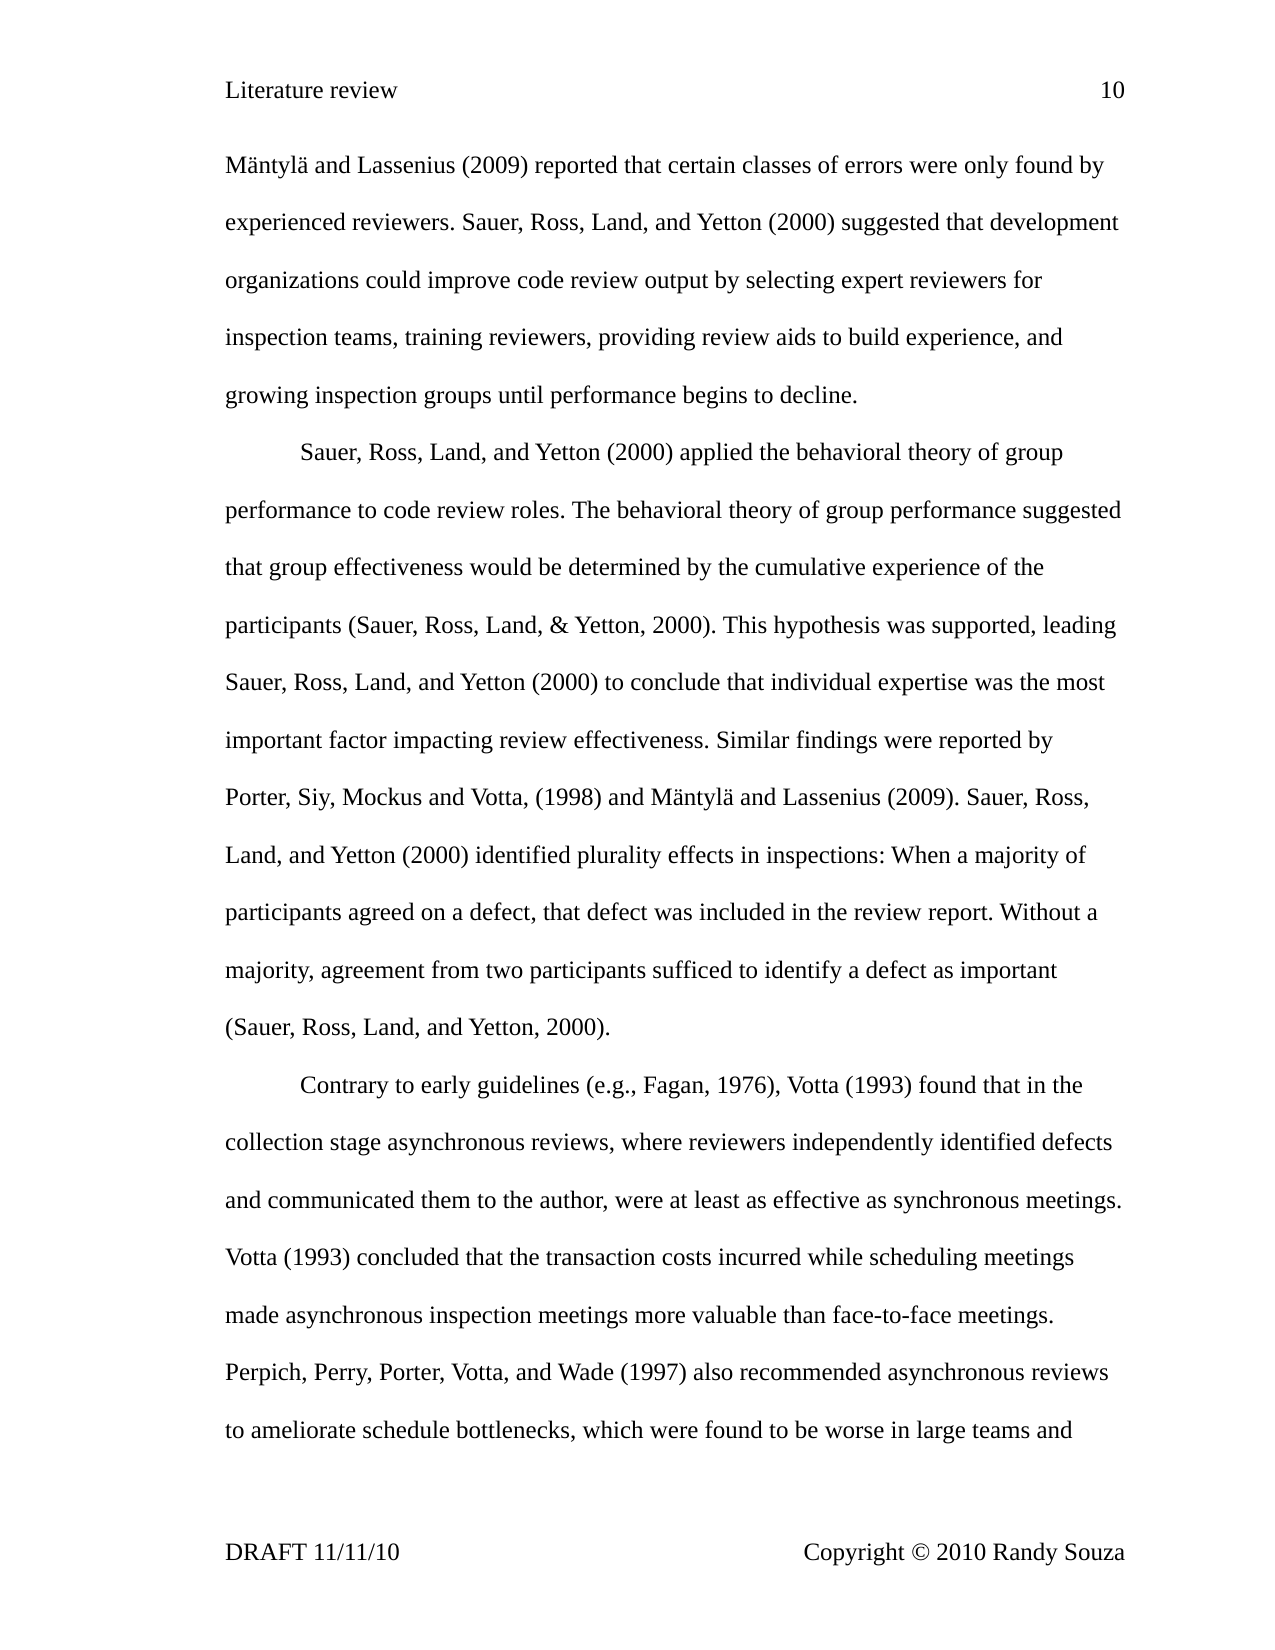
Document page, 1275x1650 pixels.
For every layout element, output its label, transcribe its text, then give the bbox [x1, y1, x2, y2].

text Sauer, Ross, Land, and Yetton (2000) applied the behavioral theory of group performance to code review roles. The behavioral theory of group performance suggested that group effectiveness would be determined by the cumulative experience of the participants (Sauer, Ross, Land, & Yetton, 2000). This hypothesis was supported, leading Sauer, Ross, Land, and Yetton (2000) to conclude that individual expertise was the most important factor impacting review effectiveness. Similar findings were reported by Porter, Siy, Mockus and Votta, (1998) and Mäntylä and Lassenius (2009). Sauer, Ross, Land, and Yetton (2000) identified plurality effects in inspections: When a majority of participants agreed on a defect, that defect was included in the review report. Without a majority, agreement from two participants sufficed to identify a defect as important (Sauer, Ross, Land, and Yetton, 2000). [225, 437, 1125, 1041]
text Contrary to early guidelines (e.g., Fagan, 1976), Votta (1993) found that in the collection stage asynchronous reviews, where reviewers independently identified defects and communicated them to the author, were at least as effective as synchronous meetings. Votta (1993) concluded that the transaction costs incurred while scheduling meetings made asynchronous inspection meetings more valuable than face-to-face meetings. Perpich, Perry, Porter, Votta, and Wade (1997) also recommended asynchronous reviews to ameliorate schedule bottlenecks, which were found to be worse in large teams and [225, 1070, 1125, 1444]
text Mäntylä and Lassenius (2009) reported that certain classes of errors were only found by experienced reviewers. Sauer, Ross, Land, and Yetton (2000) suggested that development organizations could improve code review output by selecting expert reviewers for inspection teams, training reviewers, providing review aids to build experience, and growing inspection groups until performance begins to decline. [225, 150, 1125, 409]
